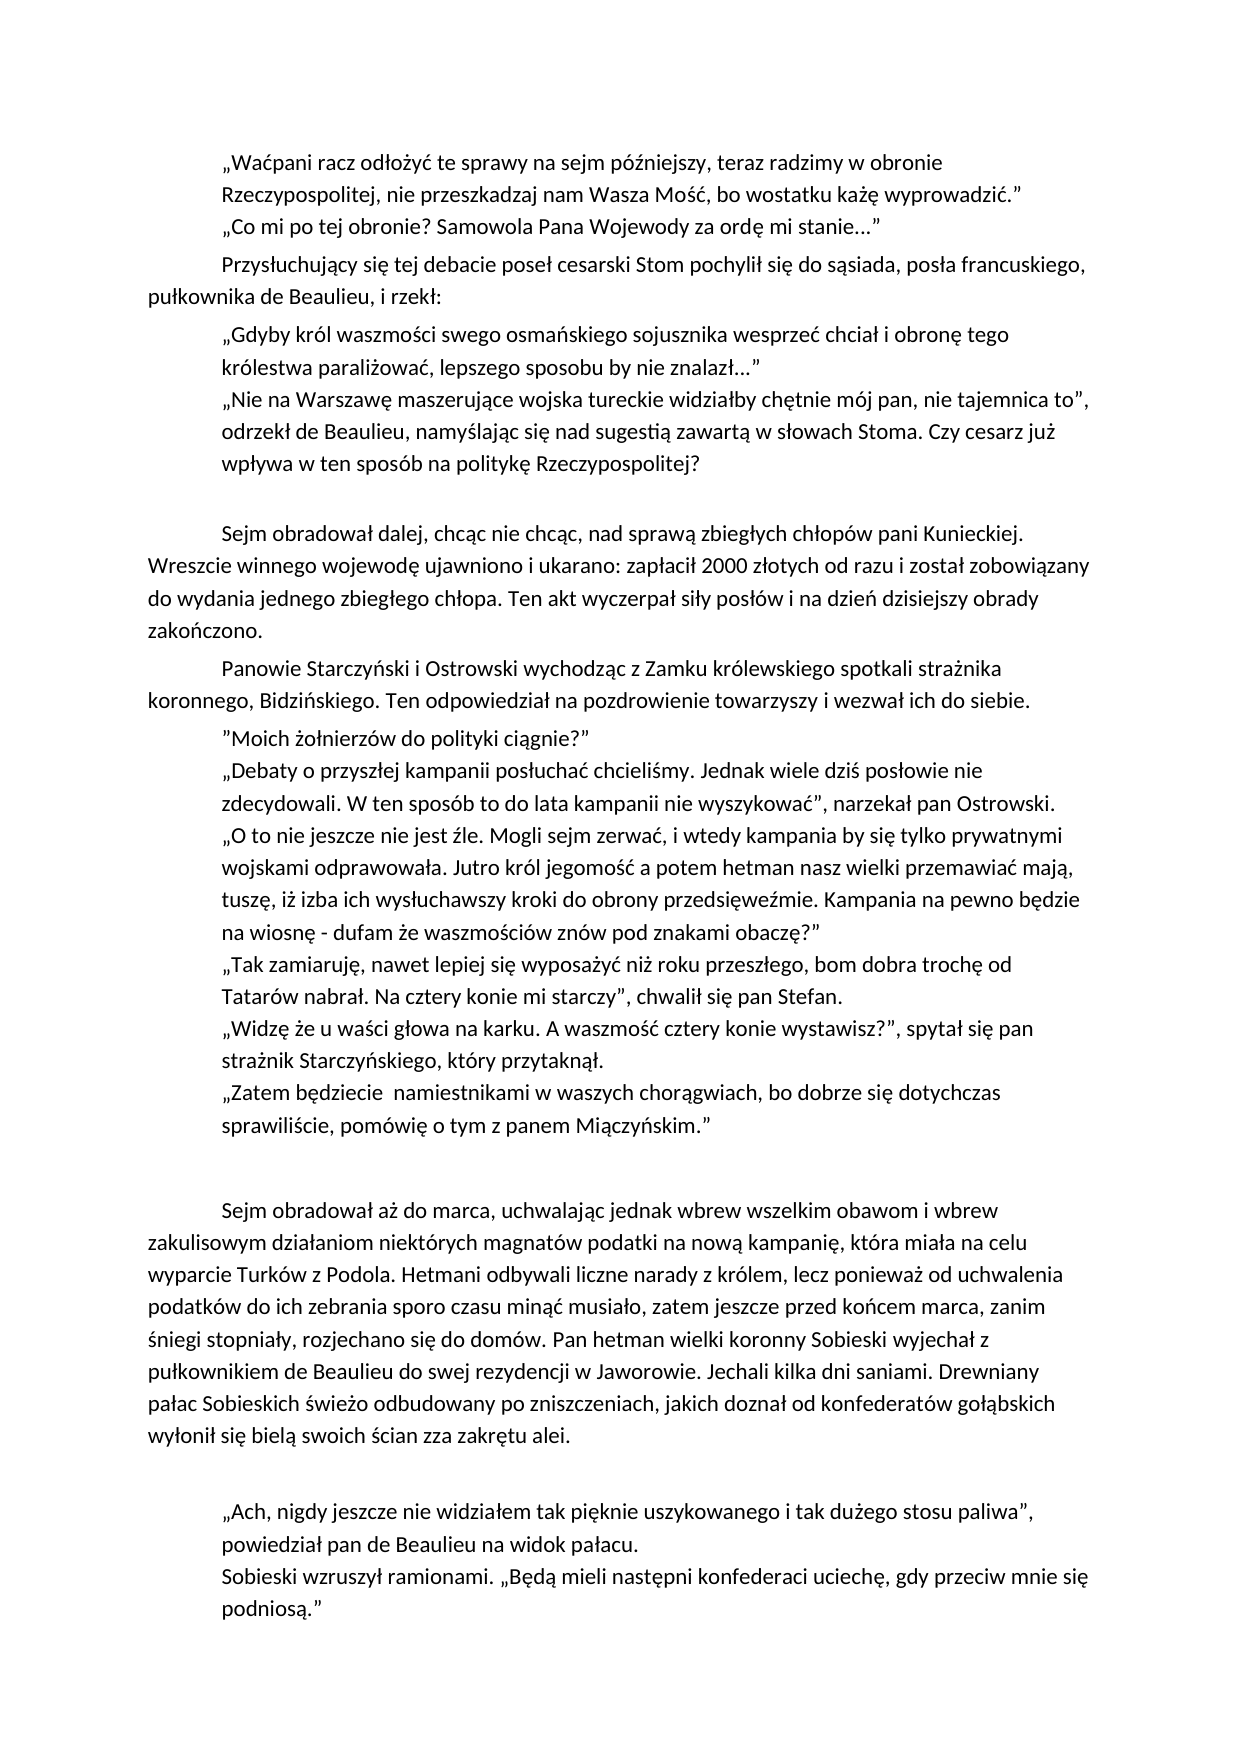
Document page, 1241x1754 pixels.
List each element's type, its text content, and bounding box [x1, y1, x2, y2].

text „Ach, nigdy jeszcze nie widziałem tak pięknie uszykowanego i tak dużego stosu paliwa”, powiedział pan de Beaulieu na widok pałacu. [221, 1497, 1093, 1558]
text „Co mi po tej obronie? Samowola Pana Wojewody za ordę mi stanie...” [221, 212, 1093, 240]
text „Zatem będziecie namiestnikami w waszych chorągwiach, bo dobrze się dotychczas sprawiliście, pomówię o tym z panem Miączyńskim.” [221, 1078, 1093, 1139]
text „Gdyby król waszmości swego osmańskiego sojusznika wesprzeć chciał i obronę tego królestwa paraliżować, lepszego sposobu by nie znalazł...” [221, 320, 1093, 381]
text ”Moich żołnierzów do polityki ciągnie?” [221, 724, 1093, 752]
text „Waćpani racz odłożyć te sprawy na sejm późniejszy, teraz radzimy w obronie Rzeczypospolitej, nie przeszkadzaj nam Wasza Mość, bo wostatku każę wyprowadzić.” [221, 148, 1093, 208]
text „Nie na Warszawę maszerujące wojska tureckie widziałby chętnie mój pan, nie tajemnica to”, odrzekł de Beaulieu, namyślając się nad sugestią zawartą w słowach Stoma. Czy cesarz już wpływa w ten sposób na politykę Rzeczypospolitej? [221, 385, 1093, 477]
text Sejm obradował aż do marca, uchwalając jednak wbrew wszelkim obawom i wbrew zakulisowym działaniom niektórych magnatów podatki na nową kampanię, która miała na celu wyparcie Turków z Podola. Hetmani odbywali liczne narady z królem, lecz ponieważ od uchwalenia podatków do ich zebrania sporo czasu minąć musiało, zatem jeszcze przed końcem marca, zanim śniegi stopniały, rozjechano się do domów. Pan hetman wielki koronny Sobieski wyjechał z pułkownikiem de Beaulieu do swej rezydencji w Jaworowie. Jechali kilka dni saniami. Drewniany pałac Sobieskich świeżo odbudowany po zniszczeniach, jakich doznał od konfederatów gołąbskich wyłonił się bielą swoich ścian zza zakrętu alei. [148, 1196, 1093, 1449]
text „Widzę że u waści głowa na karku. A waszmość cztery konie wystawisz?”, spytał się pan strażnik Starczyńskiego, który przytaknął. [221, 1014, 1093, 1074]
text Przysłuchujący się tej debacie poseł cesarski Stom pochylił się do sąsiada, posła francuskiego, pułkownika de Beaulieu, i rzekł: [148, 250, 1093, 310]
text Sejm obradował dalej, chcąc nie chcąc, nad sprawą zbiegłych chłopów pani Kunieckiej. Wreszcie winnego wojewodę ujawniono i ukarano: zapłacił 2000 złotych od razu i został zobowiązany do wydania jednego zbiegłego chłopa. Ten akt wyczerpał siły posłów i na dzień dzisiejszy obrady zakończono. [148, 519, 1093, 644]
text Panowie Starczyński i Ostrowski wychodząc z Zamku królewskiego spotkali strażnika koronnego, Bidzińskiego. Ten odpowiedział na pozdrowienie towarzyszy i wezwał ich do siebie. [148, 654, 1093, 714]
text Sobieski wzruszył ramionami. „Będą mieli następni konfederaci uciechę, gdy przeciw mnie się podniosą.” [221, 1562, 1093, 1622]
text „Debaty o przyszłej kampanii posłuchać chcieliśmy. Jednak wiele dziś posłowie nie zdecydowali. W ten sposób to do lata kampanii nie wyszykować”, narzekał pan Ostrowski. [221, 757, 1093, 817]
text „O to nie jeszcze nie jest źle. Mogli sejm zerwać, i wtedy kampania by się tylko prywatnymi wojskami odprawowała. Jutro król jegomość a potem hetman nasz wielki przemawiać mają, tuszę, iż izba ich wysłuchawszy kroki do obrony przedsięweźmie. Kampania na pewno będzie na wiosnę - dufam że waszmościów znów pod znakami obaczę?” [221, 821, 1093, 946]
text „Tak zamiaruję, nawet lepiej się wyposażyć niż roku przeszłego, bom dobra trochę od Tatarów nabrał. Na cztery konie mi starczy”, chwalił się pan Stefan. [221, 950, 1093, 1010]
